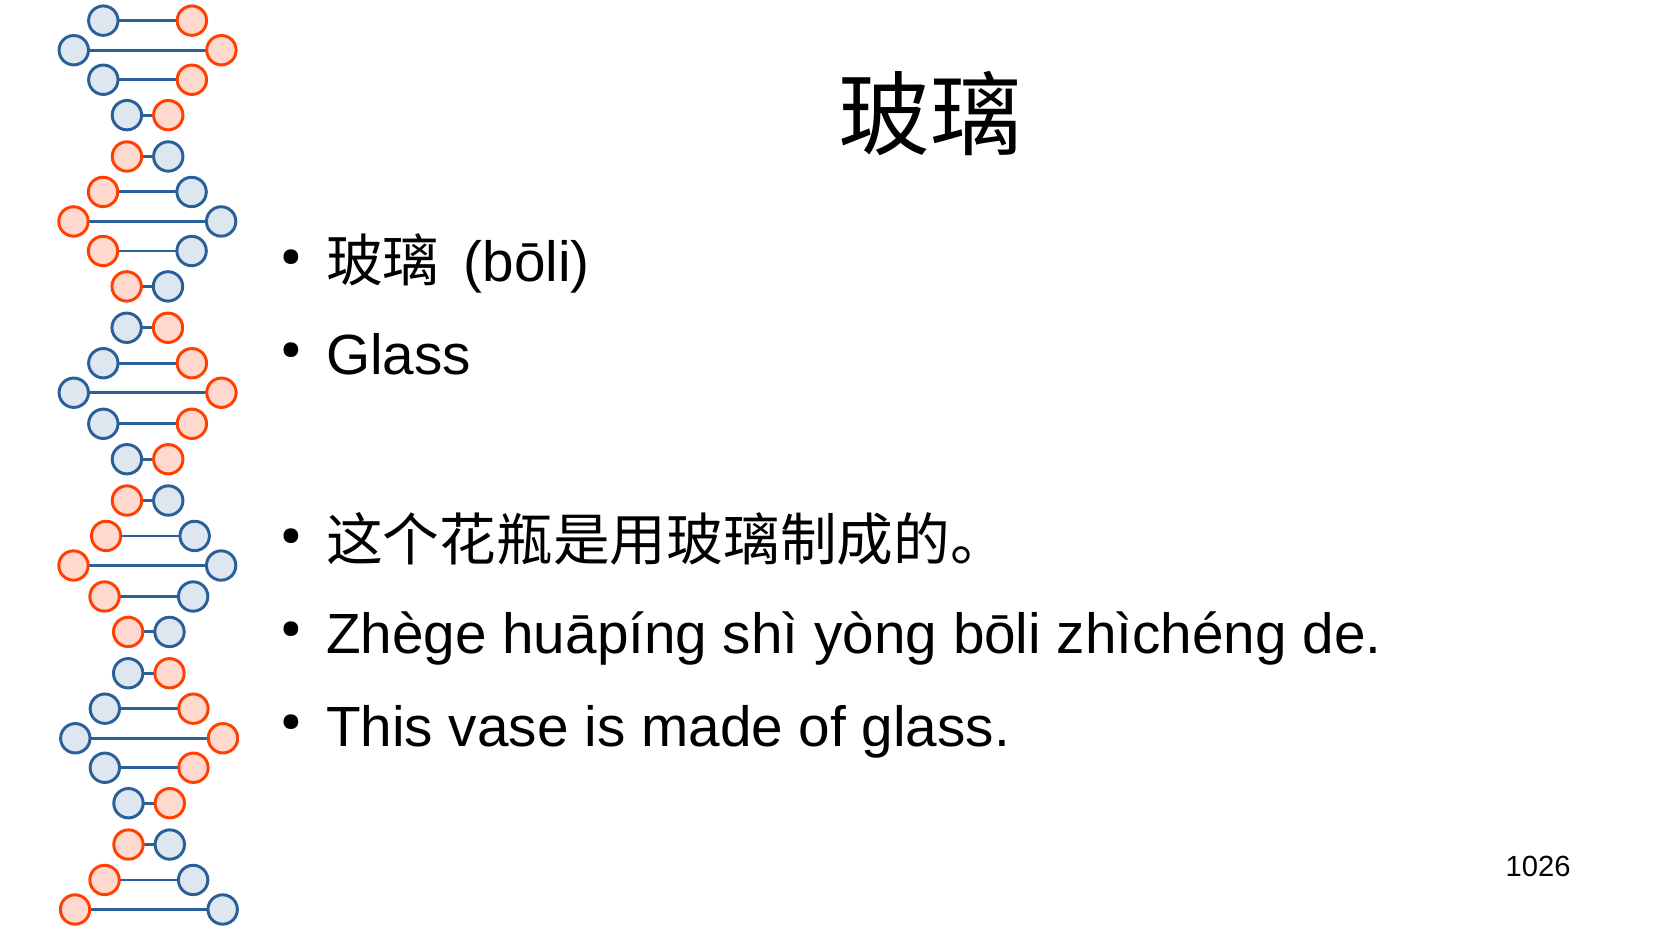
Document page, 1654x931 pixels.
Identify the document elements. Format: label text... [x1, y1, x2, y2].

list 玻璃 (bōli) Glass 这个花瓶是用玻璃制成的。 Zhège huāpíng shì yòng bōli zhìchéng de. This vase is made of glass. [265, 224, 1595, 764]
title 玻璃 [265, 35, 1595, 189]
